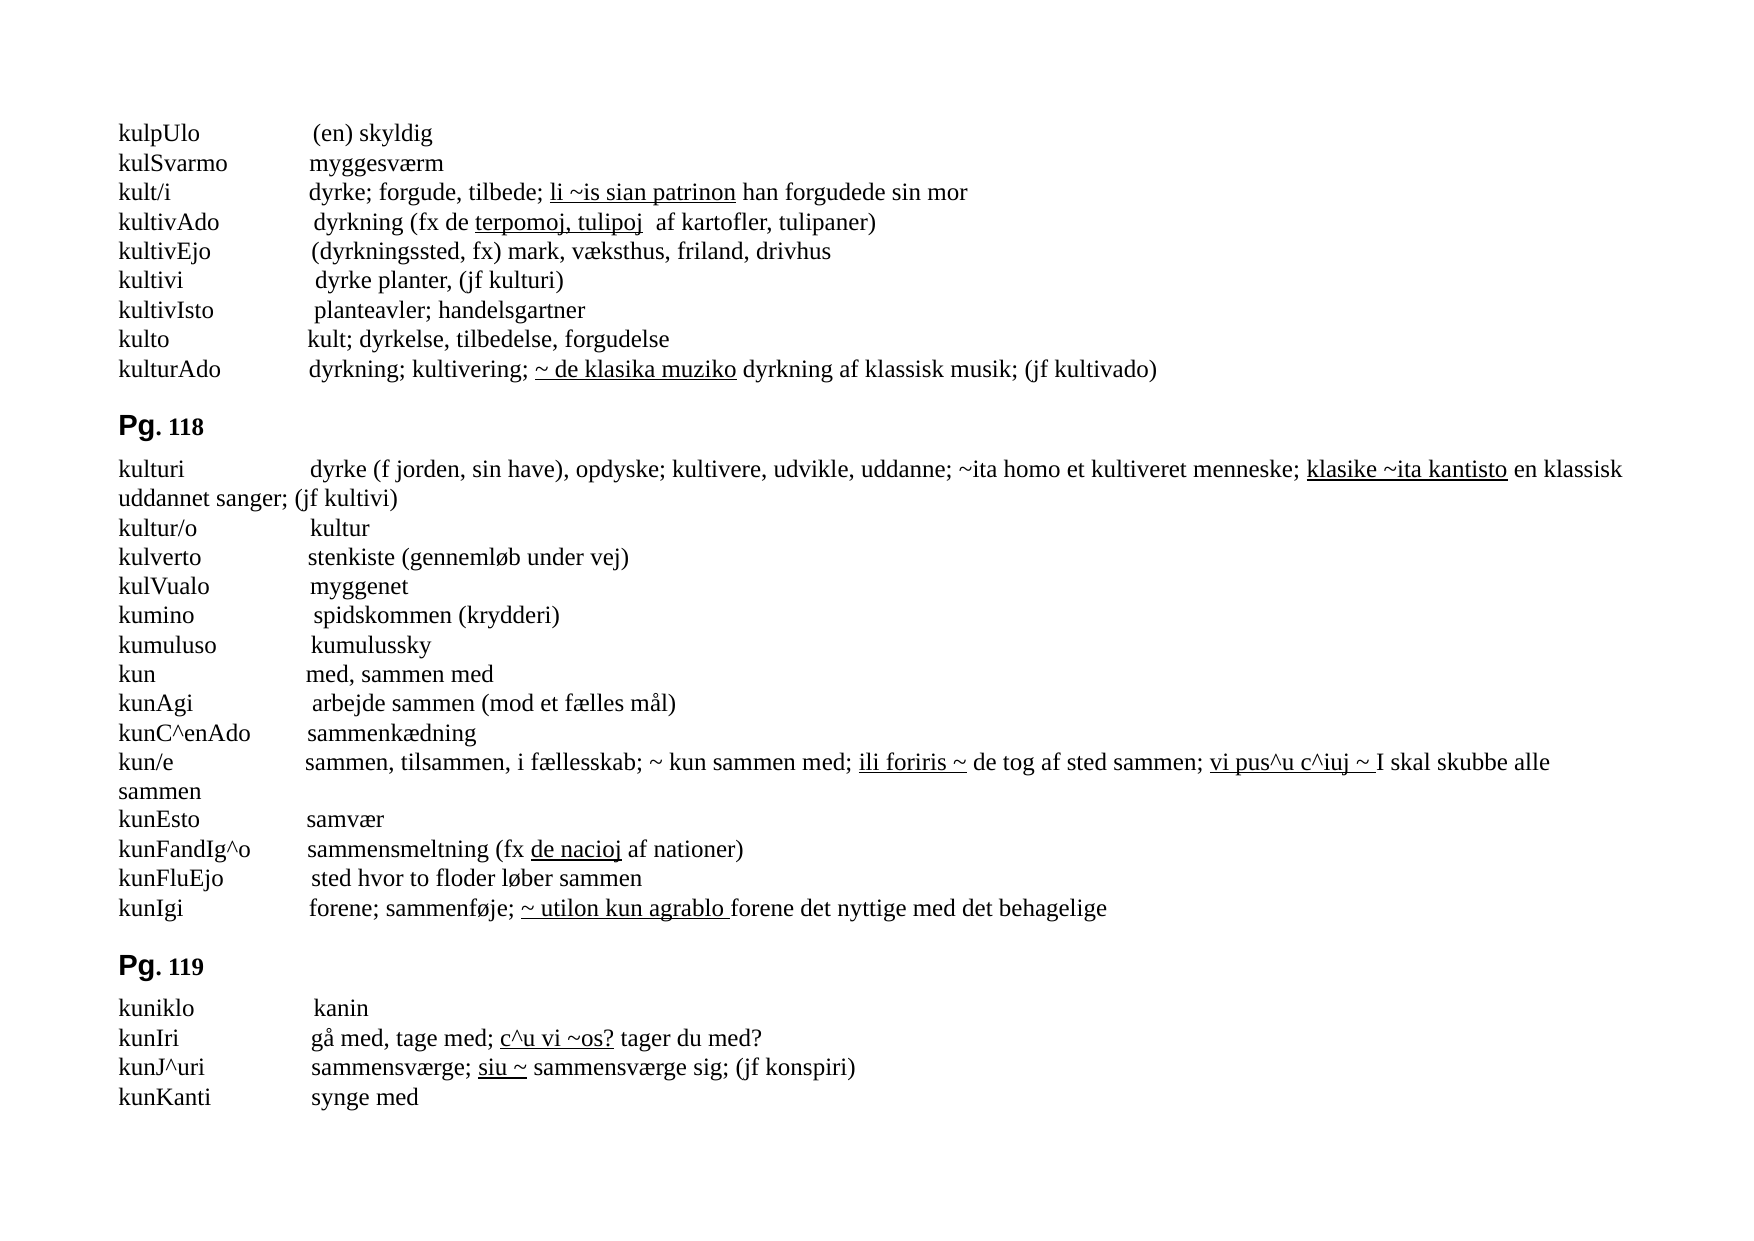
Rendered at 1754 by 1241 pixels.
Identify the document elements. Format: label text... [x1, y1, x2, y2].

text kulverto stenkiste (gennemløb under vej) [118, 542, 1636, 571]
text kunJ^uri sammensværge; siu ~ sammensværge sig; (jf konspiri) [118, 1052, 1636, 1082]
text kunEsto samvær [118, 804, 1636, 834]
text kulto kult; dyrkelse, tilbedelse, forgudelse [118, 324, 1636, 354]
text kultivEjo (dyrkningssted, fx) mark, væksthus, friland, drivhus [118, 236, 1636, 266]
text kult/i dyrke; forgude, tilbede; li ~is sian patrinon han forgudede sin mor [118, 177, 1636, 207]
text kun/e sammen, tilsammen, i fællesskab; ~ kun sammen med; ili foriris ~ de tog af sted sammen; vi pus^u c^iuj ~ I skal skubbe alle sammen [118, 747, 1636, 804]
subtitle Pg. 119 [118, 947, 1636, 981]
text kultivIsto planteavler; handelsgartner [118, 295, 1636, 324]
text kulVualo myggenet [118, 571, 1636, 600]
text kunIgi forene; sammenføje; ~ utilon kun agrablo forene det nyttige med det behagelige [118, 893, 1636, 922]
text kun med, sammen med [118, 659, 1636, 688]
text kultur/o kultur [118, 513, 1636, 542]
text kultivi dyrke planter, (jf kulturi) [118, 266, 1636, 295]
text kultivAdo dyrkning (fx de terpomoj, tulipoj af kartofler, tulipaner) [118, 207, 1636, 236]
text kunC^enAdo sammenkædning [118, 718, 1636, 747]
text kunIri gå med, tage med; c^u vi ~os? tager du med? [118, 1023, 1636, 1052]
text kunFluEjo sted hvor to floder løber sammen [118, 863, 1636, 893]
text kunKanti synge med [118, 1082, 1636, 1111]
text kulSvarmo myggesværm [118, 148, 1636, 177]
text kumuluso kumulussky [118, 630, 1636, 659]
text kunAgi arbejde sammen (mod et fælles mål) [118, 688, 1636, 718]
text kulturAdo dyrkning; kultivering; ~ de klasika muziko dyrkning af klassisk musik; (jf kultivado) [118, 354, 1636, 383]
text kulturi dyrke (f jorden, sin have), opdyske; kultivere, udvikle, uddanne; ~ita homo et kultiveret menneske; klasike ~ita kantisto en klassisk uddannet sanger; (jf kultivi) [118, 454, 1636, 513]
text kumino spidskommen (krydderi) [118, 600, 1636, 630]
text kunFandIg^o sammensmeltning (fx de nacioj af nationer) [118, 834, 1636, 863]
text kulpUlo (en) skyldig [118, 118, 1636, 148]
subtitle Pg. 118 [118, 408, 1636, 442]
text kuniklo kanin [118, 993, 1636, 1023]
